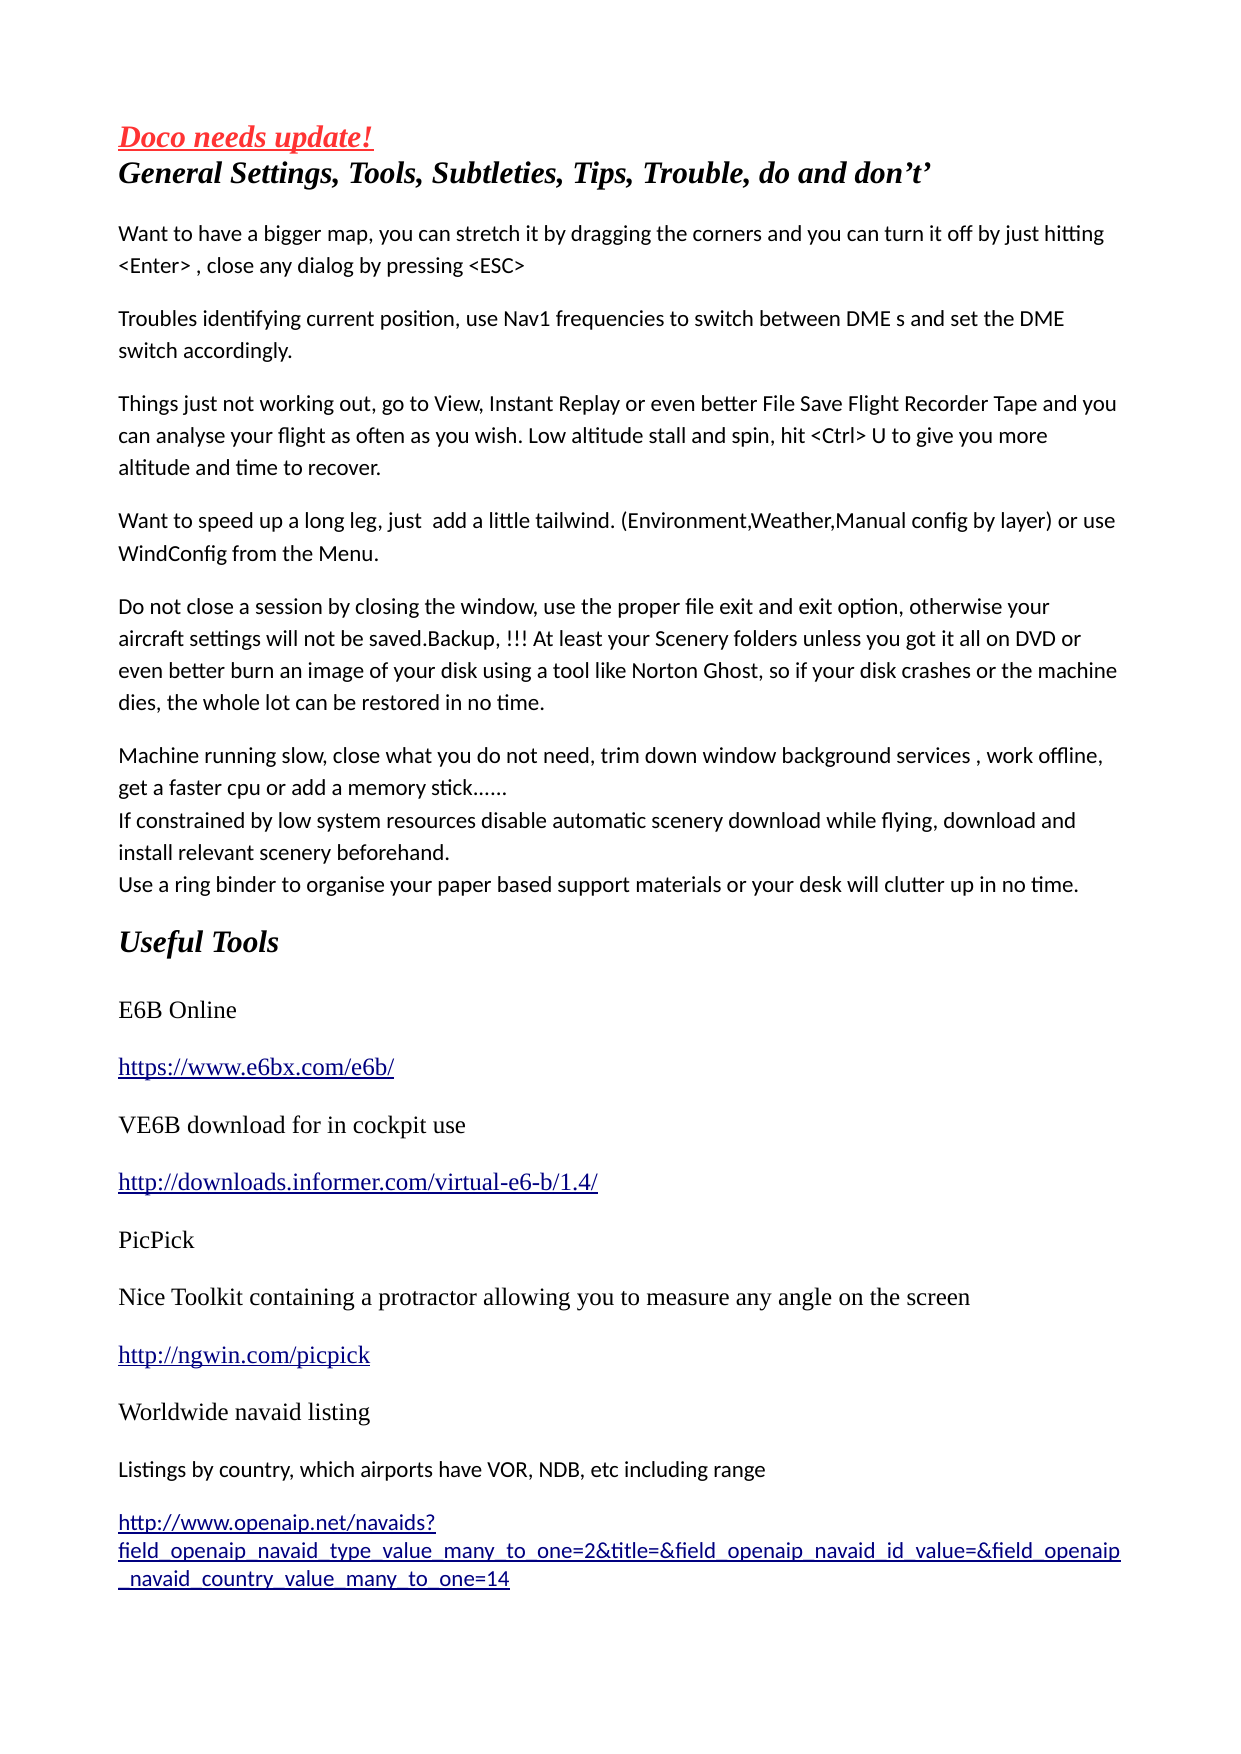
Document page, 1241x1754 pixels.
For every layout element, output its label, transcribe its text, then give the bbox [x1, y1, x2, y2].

text Troubles identifying current position, use Nav1 frequencies to switch between DME s and set the DME switch accordingly. [118, 304, 1122, 364]
text Machine running slow, close what you do not need, trim down window background services , work offline, get a faster cpu or add a memory stick...... If constrained by low system resources disable automatic scenery download while flying, download and install relevant scenery beforehand. Use a ring binder to organise your paper based support materials or your desk will clutter up in no time. [118, 741, 1122, 898]
text Things just not working out, go to View, Instant Replay or even better File Save Flight Recorder Tape and you can analyse your flight as often as you wish. Low altitude stall and spin, hit <Ctrl> U to give you more altitude and time to recover. [118, 389, 1122, 482]
text Worldwide navaid listing [118, 1397, 1122, 1426]
text VE6B download for in cockpit use [118, 1110, 1122, 1139]
text Nice Toolkit containing a protractor allowing you to measure any angle on the screen [118, 1282, 1122, 1311]
text General Settings, Tools, Subtleties, Tips, Trouble, do and don’t’ [118, 154, 1122, 190]
text E6B Online [118, 995, 1122, 1024]
text Do not close a session by closing the window, use the proper file exit and exit option, otherwise your aircraft settings will not be saved.Backup, !!! At least your Scenery folders unless you got it all on DVD or even better burn an image of your disk using a tool like Norton Ghost, so if your disk crashes or the machine dies, the whole lot can be restored in no time. [118, 592, 1122, 716]
text http://ngwin.com/picpick [118, 1340, 1122, 1369]
text Useful Tools [118, 923, 1122, 959]
text http://downloads.informer.com/virtual-e6-b/1.4/ [118, 1167, 1122, 1196]
text https://www.e6bx.com/e6b/ [118, 1052, 1122, 1081]
text Want to speed up a long leg, just add a little tailwind. (Environment,Weather,Manual config by layer) or use WindConfig from the Menu. [118, 507, 1122, 567]
text Listings by country, which airports have VOR, NDB, etc including range [118, 1455, 1122, 1483]
text PicPick [118, 1225, 1122, 1254]
text Doco needs update! [118, 118, 1122, 154]
text Want to have a bigger map, you can stretch it by dragging the corners and you can turn it off by just hitting <Enter> , close any dialog by pressing <ESC> [118, 219, 1122, 279]
text http://www.openaip.net/navaids?field_openaip_navaid_type_value_many_to_one=2&title=&field_openaip_navaid_id_value=&field_openaip_navaid_country_value_many_to_one=14 [118, 1508, 1122, 1592]
